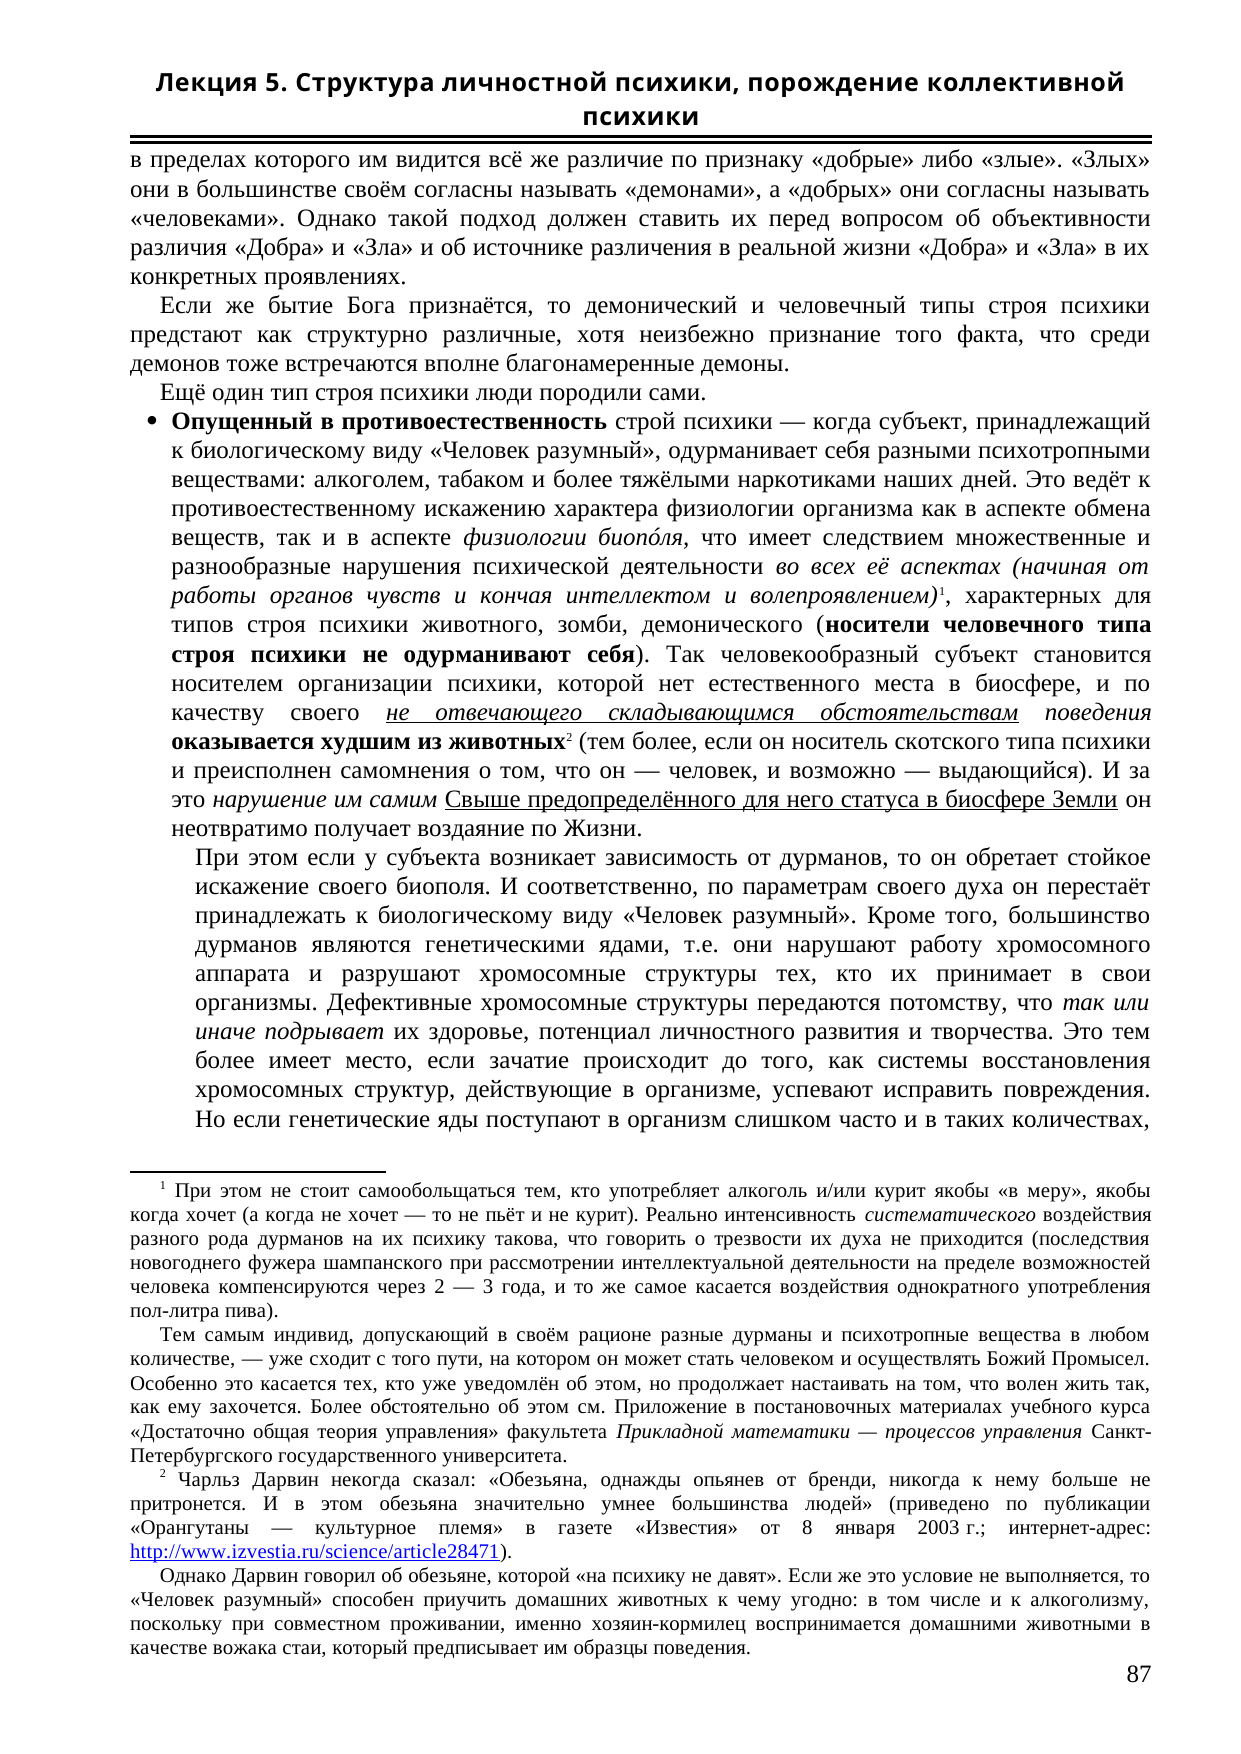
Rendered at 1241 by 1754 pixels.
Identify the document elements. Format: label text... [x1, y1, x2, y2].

list При этом не стоит самообольщаться тем, кто употребляет алкоголь и/или курит якобы «в меру», якобы когда хочет (а когда не хочет — то не пьёт и не курит). Реально интенсивность систематического воздействия разного рода дурманов на их психику такова, что говорить о трезвости их духа не приходится (последствия новогоднего фужера шампанского при рассмотрении интеллектуальной деятельности на пределе возможностей человека компенсируются через 2 — 3 года, и то же самое касается воздействия однократного употребления пол-литра пива). [130, 1178, 1152, 1322]
text в пределах которого им видится всё же различие по признаку «добрые» либо «злые». «Злых» они в большинстве своём согласны называть «демонами», а «добрых» они согласны называть «человеками». Однако такой подход должен ставить их перед вопросом об объективности различия «Добра» и «Зла» и об источнике различения в реальной жизни «Добра» и «Зла» в их конкретных проявлениях. [130, 144, 1152, 290]
text Если же бытие Бога признаётся, то демонический и человечный типы строя психики предстают как структурно различные, хотя неизбежно признание того факта, что среди демонов тоже встречаются вполне благонамеренные демоны. [130, 290, 1152, 377]
list Однако Дарвин говорил об обезьяне, которой «на психику не давят». Если же это условие не выполняется, то «Человек разумный» способен приучить домашних животных к чему угодно: в том числе и к алкоголизму, поскольку при совместном проживании, именно хозяин-кормилец воспринимается домашними животными в качестве вожака стаи, который предписывает им образцы поведения. [130, 1563, 1152, 1659]
list Опущенный в противоестественность строй психики — когда субъект, принадлежащий к биологическому виду «Человек разумный», одурманивает себя разными психотропными веществами: алкоголем, табаком и более тяжёлыми наркотиками наших дней. Это ведёт к противоестественному искажению характера физиологии организма как в аспекте обмена веществ, так и в аспекте физиологии биопóля, что имеет следствием множественные и разнообразные нарушения психической деятельности во всех её аспектах (начиная от работы органов чувств и кончая интеллектом и волепроявлением), характерных для типов строя психики животного, зомби, демонического (носители человечного типа строя психики не одурманивают себя). Так человекообразный субъект становится носителем организации психики, которой нет естественного места в биосфере, и по качеству своего не отвечающего складывающимся обстоятельствам поведения оказывается худшим из животных (тем более, если он носитель скотского типа психики и преисполнен самомнения о том, что он — человек, и возможно — выдающийся). И за это нарушение им самим Свыше предопределённого для него статуса в биосфере Земли он неотвратимо получает воздаяние по Жизни. [148, 406, 1152, 842]
list При этом если у субъекта возникает зависимость от дурманов, то он обретает стойкое искажение своего биополя. И соответственно, по параметрам своего духа он перестаёт принадлежать к биологическому виду «Человек разумный». Кроме того, большинство дурманов являются генетическими ядами, т.е. они нарушают работу хромосомного аппарата и разрушают хромосомные структуры тех, кто их принимает в свои организмы. Дефективные хромосомные структуры передаются потомству, что так или иначе подрывает их здоровье, потенциал личностного развития и творчества. Это тем более имеет место, если зачатие происходит до того, как системы восстановления хромосомных структур, действующие в организме, успевают исправить повреждения. Но если генетические яды поступают в организм слишком часто и в таких количествах, [177, 842, 1152, 1132]
list Тем самым индивид, допускающий в своём рационе разные дурманы и психотропные вещества в любом количестве, — уже сходит с того пути, на котором он может стать человеком и осуществлять Божий Промысел. Особенно это касается тех, кто уже уведомлён об этом, но продолжает настаивать на том, что волен жить так, как ему захочется. Более обстоятельно об этом см. Приложение в постановочных материалах учебного курса «Достаточно общая теория управления» факультета Прикладной математики — процессов управления Санкт-Петер­бург­ского государственного университета. [130, 1322, 1152, 1467]
text Ещё один тип строя психики люди породили сами. [130, 377, 1152, 406]
list Чарльз Дарвин некогда сказал: «Обезья­на, однажды опьянев от бренди, никогда к нему больше не притронется. И в этом обезьяна значительно умнее большинства людей» (приведено по публикации «Орангутаны — культурное племя» в газете «Известия» от 8 января 2003 г.; интернет-адрес: http://www.izvestia.ru/science/article28471). [130, 1467, 1152, 1563]
